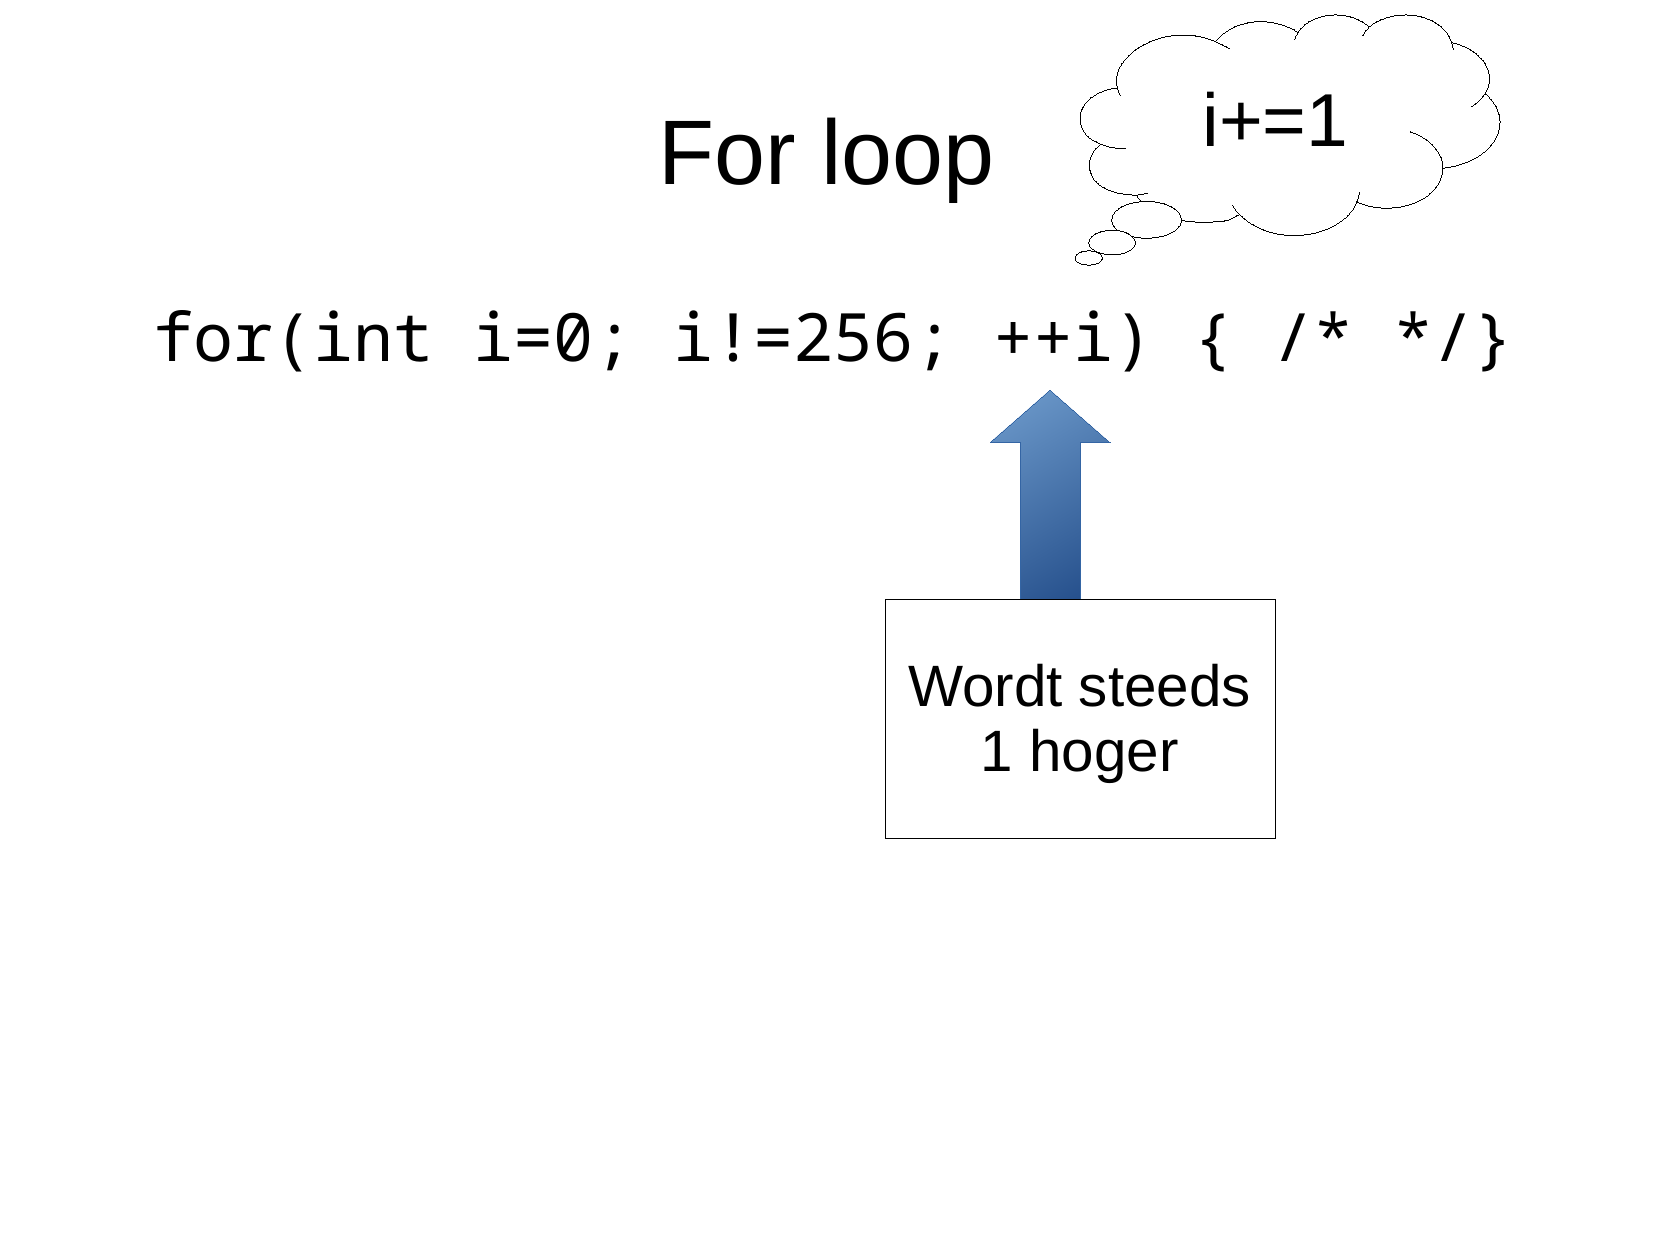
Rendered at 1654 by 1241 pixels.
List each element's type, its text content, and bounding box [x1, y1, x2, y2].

text_box [990, 390, 1111, 599]
title For loop [82, 49, 1140, 257]
title For loop [1102, 49, 1571, 257]
text_box i+=1 [1075, 14, 1501, 266]
list for(int i=0; i!=256; ++i) { /* */} [82, 290, 1571, 1010]
text_box Wordt steeds 1 hoger [885, 599, 1276, 839]
